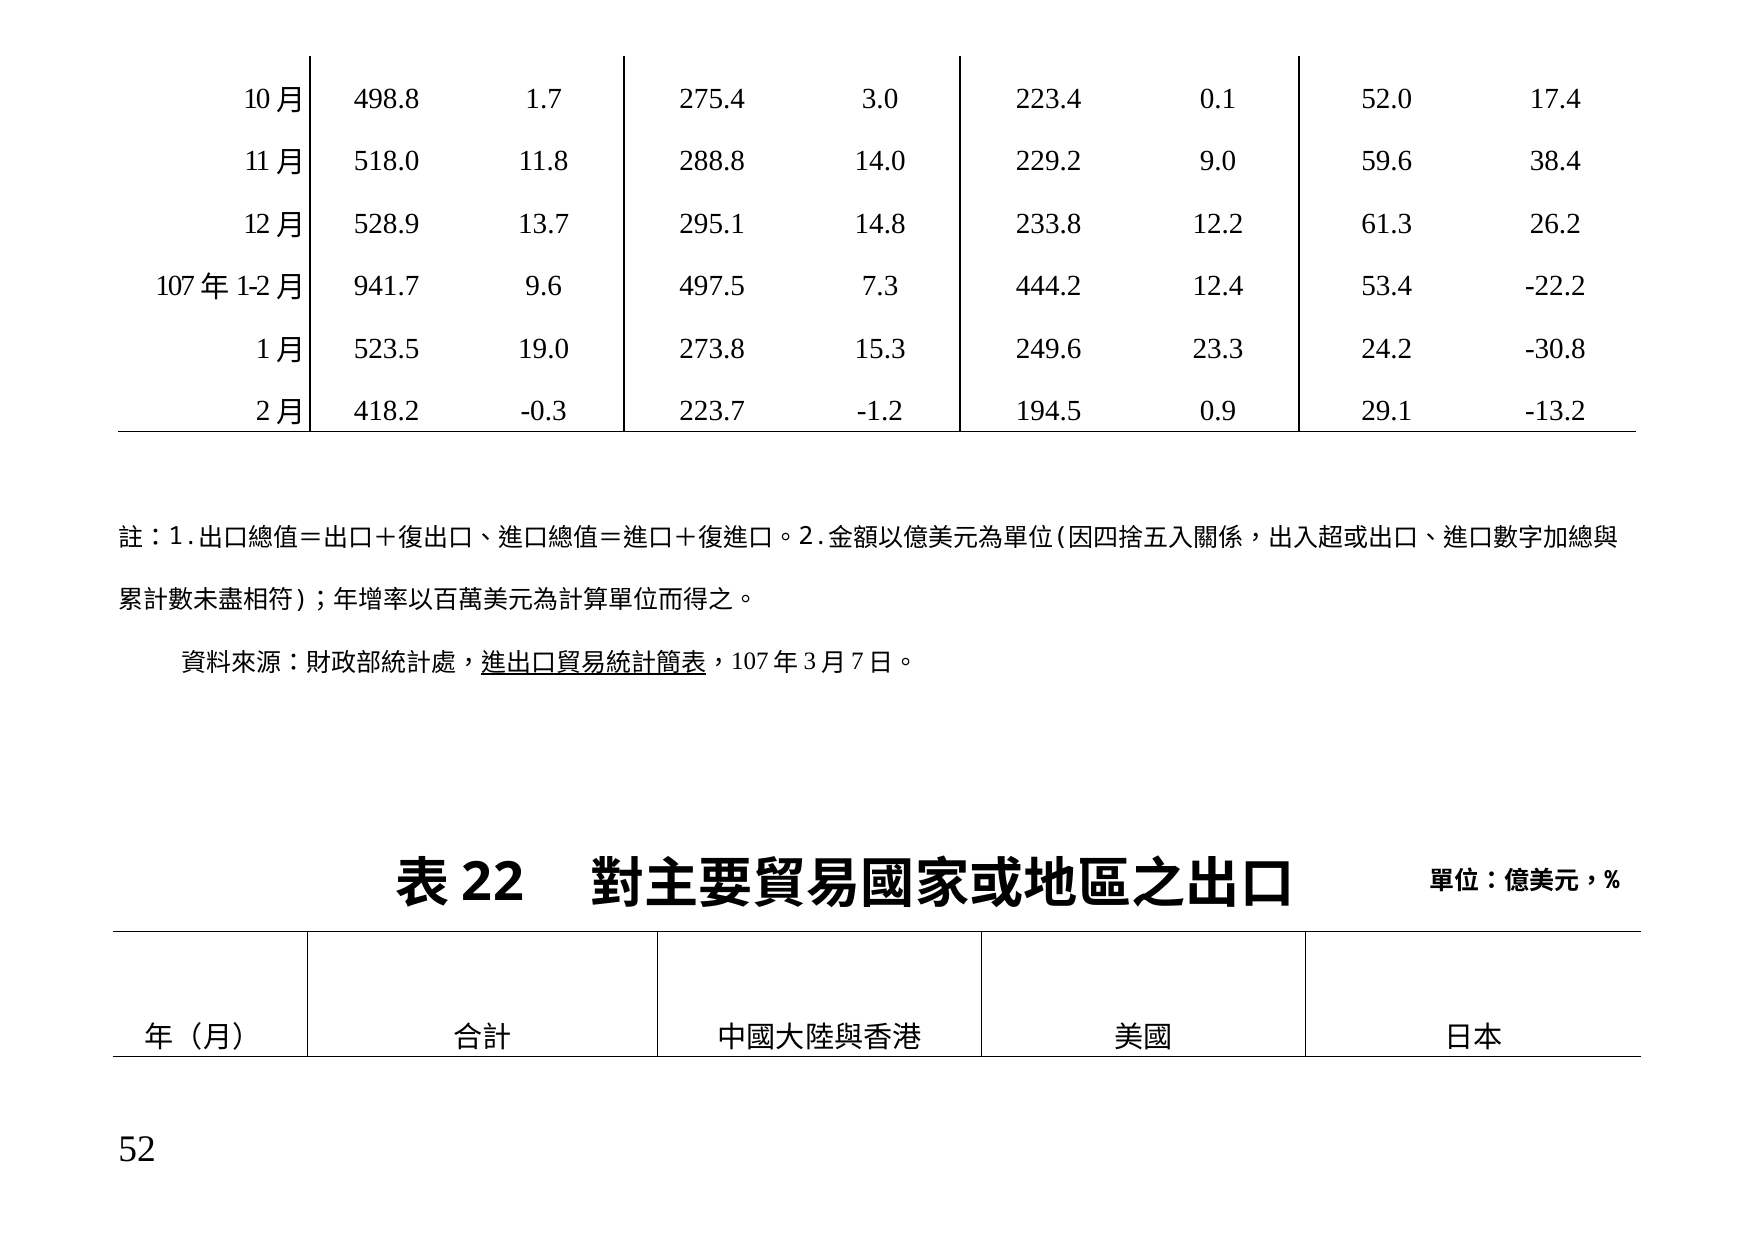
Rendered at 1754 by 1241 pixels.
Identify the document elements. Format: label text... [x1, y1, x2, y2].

table_cell 7.3 [793, 244, 959, 306]
table_cell 0.9 [1130, 369, 1298, 431]
table_cell 523.5 [311, 306, 455, 368]
table_cell -1.2 [793, 369, 959, 431]
text 資料來源：財政部統計處，進出口貿易統計簡表，107年3月7日。 [181, 618, 1636, 681]
table_cell 1月 [118, 306, 309, 368]
table_cell -30.8 [1467, 306, 1636, 368]
table_cell 19.0 [455, 306, 623, 368]
table_cell 444.2 [961, 244, 1130, 306]
table_cell 38.4 [1467, 119, 1636, 181]
table_cell 194.5 [961, 369, 1130, 431]
table_cell 107年1-2月 [118, 244, 309, 306]
table_cell 61.3 [1300, 181, 1467, 243]
table_cell 24.2 [1300, 306, 1467, 368]
table_header 日本 [1306, 932, 1641, 1056]
table_cell 0.1 [1130, 56, 1298, 118]
table_cell 2月 [118, 369, 309, 431]
table_cell 497.5 [625, 244, 793, 306]
table_cell 249.6 [961, 306, 1130, 368]
table_cell 518.0 [311, 119, 455, 181]
table_cell 275.4 [625, 56, 793, 118]
table_cell 17.4 [1467, 56, 1636, 118]
table_header 年（月） [113, 932, 307, 1056]
table_cell 23.3 [1130, 306, 1298, 368]
table_cell 288.8 [625, 119, 793, 181]
table_cell 13.7 [455, 181, 623, 243]
table_cell 229.2 [961, 119, 1130, 181]
table_cell 12月 [118, 181, 309, 243]
table_cell -0.3 [455, 369, 623, 431]
table_cell 59.6 [1300, 119, 1467, 181]
table_cell 941.7 [311, 244, 455, 306]
table_cell 12.4 [1130, 244, 1298, 306]
table_cell 223.7 [625, 369, 793, 431]
table_cell 14.8 [793, 181, 959, 243]
table_cell 3.0 [793, 56, 959, 118]
table_cell 295.1 [625, 181, 793, 243]
table_cell 273.8 [625, 306, 793, 368]
table_cell 15.3 [793, 306, 959, 368]
table_cell 11月 [118, 119, 309, 181]
table_cell 528.9 [311, 181, 455, 243]
table_header 美國 [982, 932, 1305, 1056]
table_cell 29.1 [1300, 369, 1467, 431]
table_cell -22.2 [1467, 244, 1636, 306]
table_cell 12.2 [1130, 181, 1298, 243]
text 註：1.出口總值＝出口＋復出口、進口總值＝進口＋復進口。2.金額以億美元為單位(因四捨五入關係，出入超或出口、進口數字加總與累計數未盡相符)；年增率以百萬美元為計算單位而得之。 [118, 493, 1636, 618]
table_cell 1.7 [455, 56, 623, 118]
table_cell 26.2 [1467, 181, 1636, 243]
table_header 合計 [308, 932, 657, 1056]
table_cell 223.4 [961, 56, 1130, 118]
table_cell 233.8 [961, 181, 1130, 243]
table_cell 53.4 [1300, 244, 1467, 306]
subtitle 表22 對主要貿易國家或地區之出口 單位：億美元，% [118, 806, 1636, 931]
table_cell 418.2 [311, 369, 455, 431]
table_cell 9.0 [1130, 119, 1298, 181]
table_cell 9.6 [455, 244, 623, 306]
table_cell 10月 [118, 56, 309, 118]
table_cell 498.8 [311, 56, 455, 118]
table_cell 14.0 [793, 119, 959, 181]
table_cell -13.2 [1467, 369, 1636, 431]
table_header 中國大陸與香港 [658, 932, 981, 1056]
table_cell 52.0 [1300, 56, 1467, 118]
table_cell 11.8 [455, 119, 623, 181]
